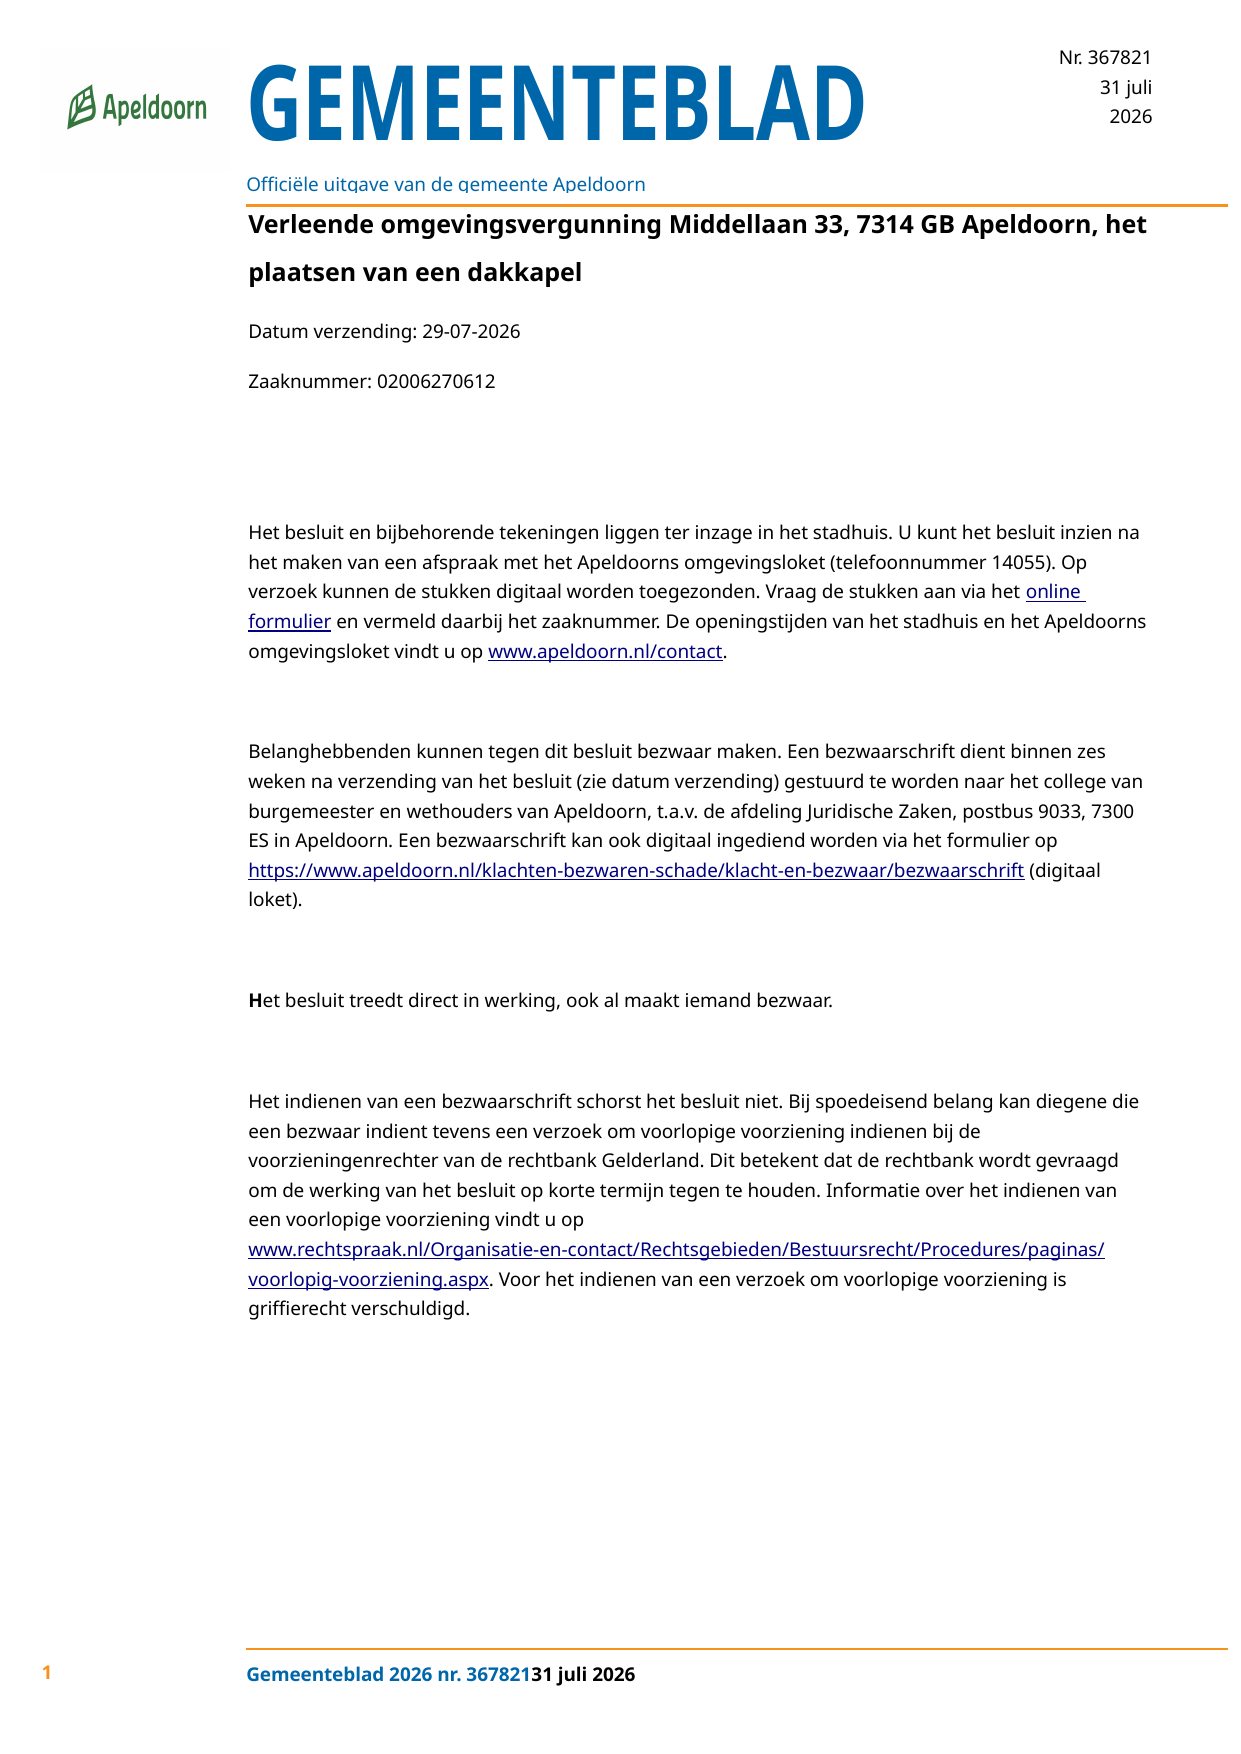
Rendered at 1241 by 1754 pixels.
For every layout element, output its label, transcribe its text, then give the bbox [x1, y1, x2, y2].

text Datum verzending: 29-07-2026 [248, 318, 1152, 344]
text Zaaknummer: 02006270612 [248, 368, 1152, 394]
text Belanghebbenden kunnen tegen dit besluit bezwaar maken. Een bezwaarschrift dient binnen zes weken na verzending van het besluit (zie datum verzending) gestuurd te worden naar het college van burgemeester en wethouders van Apeldoorn, t.a.v. de afdeling Juridische Zaken, postbus 9033, 7300 ES in Apeldoorn. Een bezwaarschrift kan ook digitaal ingediend worden via het formulier op https://www.apeldoorn.nl/klachten-bezwaren-schade/klacht-en-bezwaar/bezwaarschrift (digitaal loket). [248, 739, 1152, 912]
text Het besluit treedt direct in werking, ook al maakt iemand bezwaar. [248, 987, 1152, 1013]
text Het indienen van een bezwaarschrift schorst het besluit niet. Bij spoedeisend belang kan diegene die een bezwaar indient tevens een verzoek om voorlopige voorziening indienen bij de voorzieningenrechter van de rechtbank Gelderland. Dit betekent dat de rechtbank wordt gevraagd om de werking van het besluit op korte termijn tegen te houden. Informatie over het indienen van een voorlopige voorziening vindt u op www.rechtspraak.nl/Organisatie-en-contact/Rechtsgebieden/Bestuursrecht/Procedures/paginas/voorlopig-voorziening.aspx. Voor het indienen van een verzoek om voorlopige voorziening is griffierecht verschuldigd. [248, 1088, 1152, 1321]
text Verleende omgevingsvergunning Middellaan 33, 7314 GB Apeldoorn, het plaatsen van een dakkapel [248, 207, 1152, 288]
text Het besluit en bijbehorende tekeningen liggen ter inzage in het stadhuis. U kunt het besluit inzien na het maken van een afspraak met het Apeldoorns omgevingsloket (telefoonnummer 14055). Op verzoek kunnen de stukken digitaal worden toegezonden. Vraag de stukken aan via het online formulier en vermeld daarbij het zaaknummer. De openingstijden van het stadhuis en het Apeldoorns omgevingsloket vindt u op www.apeldoorn.nl/contact. [248, 519, 1152, 664]
picture [41, 47, 231, 172]
